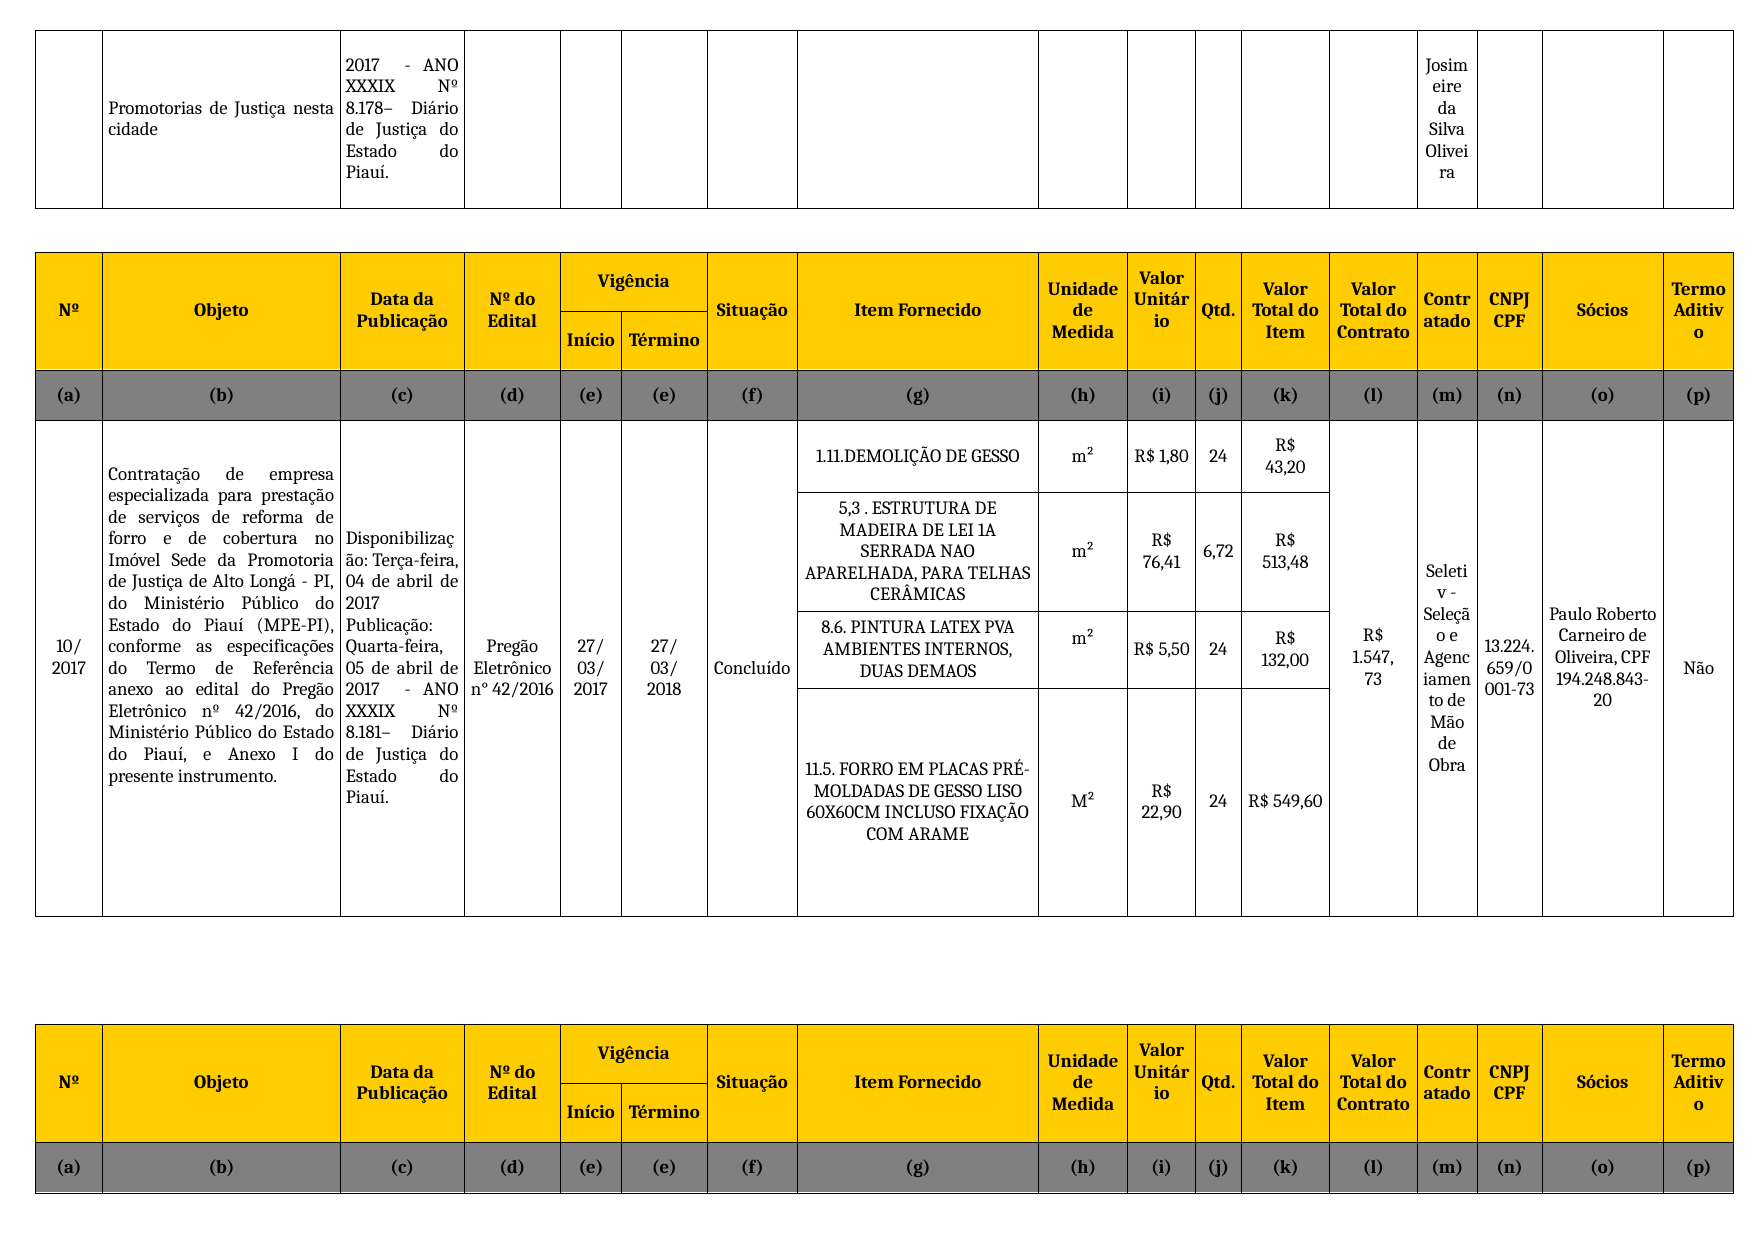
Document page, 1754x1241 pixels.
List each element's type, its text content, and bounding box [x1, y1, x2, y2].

table_cell Seletiv - Seleção e Agenciamento de Mão de Obra [1418, 421, 1477, 916]
table_header Termo Aditivo [1664, 1025, 1733, 1142]
table_cell M² [1039, 689, 1127, 916]
table_cell (e) [622, 371, 707, 420]
table_cell [622, 31, 707, 208]
table_cell (e) [561, 371, 621, 420]
table_cell (e) [561, 1143, 621, 1192]
table_cell (c) [341, 371, 464, 420]
table_cell 24 [1196, 612, 1241, 687]
table_header CNPJ CPF [1478, 253, 1542, 369]
table_header Sócios [1543, 1025, 1663, 1142]
table_cell (h) [1039, 371, 1127, 420]
table_cell Não [1664, 421, 1733, 916]
table_cell R$ 22,90 [1128, 689, 1195, 916]
table_cell 27/ 03/ 2018 [622, 421, 707, 916]
table_cell 24 [1196, 421, 1241, 492]
table_header Objeto [103, 253, 340, 369]
table_cell (m) [1418, 1143, 1477, 1192]
table_cell (l) [1330, 371, 1417, 420]
table_header Valor Unitário [1128, 253, 1195, 369]
table_cell (g) [798, 371, 1038, 420]
table_cell (a) [36, 1143, 102, 1192]
table_cell 2017 - ANO XXXIX Nº 8.178– Diário de Justiça do Estado do Piauí. [341, 31, 464, 208]
table_cell (n) [1478, 1143, 1542, 1192]
table_cell (b) [103, 371, 340, 420]
table_header Valor Total do Contrato [1330, 1025, 1417, 1142]
table_cell [36, 31, 102, 208]
table_cell [1664, 31, 1733, 208]
table_cell (o) [1543, 371, 1663, 420]
table_cell 24 [1196, 689, 1241, 916]
table_header Valor Total do Contrato [1330, 253, 1417, 369]
table_cell (p) [1664, 371, 1733, 420]
table_cell Promotorias de Justiça nesta cidade [103, 31, 340, 208]
table_cell 13.224.659/0001-73 [1478, 421, 1542, 916]
table_cell 6,72 [1196, 493, 1241, 611]
table_header Situação [708, 253, 797, 369]
table_cell R$ 1.547, 73 [1330, 421, 1417, 916]
table_cell [1330, 31, 1417, 208]
table_header Unidade de Medida [1039, 1025, 1127, 1142]
table_cell Início [561, 1084, 621, 1142]
table_header Data da Publicação [341, 1025, 464, 1142]
table_cell [1128, 31, 1195, 208]
table_cell R$ 1,80 [1128, 421, 1195, 492]
table_cell (g) [798, 1143, 1038, 1192]
table_cell [1196, 31, 1241, 208]
table_cell (h) [1039, 1143, 1127, 1192]
table_cell (d) [465, 1143, 560, 1192]
table_cell - [1242, 31, 1329, 208]
table_cell [1478, 31, 1542, 208]
table_header Item Fornecido [798, 1025, 1038, 1142]
table_cell (a) [36, 371, 102, 420]
table_cell 5,3 . ESTRUTURA DE MADEIRA DE LEI 1A SERRADA NAO APARELHADA, PARA TELHAS CERÂMICAS [798, 493, 1038, 611]
table_cell (j) [1196, 371, 1241, 420]
table_cell Contratação de empresa especializada para prestação de serviços de reforma de forro e de cobertura no Imóvel Sede da Promotoria de Justiça de Alto Longá - PI, do Ministério Público do Estado do Piauí (MPE-PI), conforme as especificações do Termo de Referência anexo ao edital do Pregão Eletrônico nº 42/2016, do Ministério Público do Estado do Piauí, e Anexo I do presente instrumento. [103, 421, 340, 916]
table_cell (m) [1418, 371, 1477, 420]
table_cell 11.5. FORRO EM PLACAS PRÉ-MOLDADAS DE GESSO LISO 60X60CM INCLUSO FIXAÇÃO COM ARAME [798, 689, 1038, 916]
table_header CNPJ CPF [1478, 1025, 1542, 1142]
table_header Nº [36, 1025, 102, 1142]
table_cell [465, 31, 560, 208]
table_header Termo Aditivo [1664, 253, 1733, 369]
table_header Contratado [1418, 1025, 1477, 1142]
table_cell m² [1039, 612, 1127, 687]
table_cell (p) [1664, 1143, 1733, 1192]
table_cell (f) [708, 371, 797, 420]
table_cell [1039, 31, 1127, 208]
table_cell 10/ 2017 [36, 421, 102, 916]
table_cell R$ 513,48 [1242, 493, 1329, 611]
table_header Valor Total do Item [1242, 1025, 1329, 1142]
table_header Objeto [103, 1025, 340, 1142]
table_cell [708, 31, 797, 208]
table_cell R$ 132,00 [1242, 612, 1329, 687]
table_cell R$ 43,20 [1242, 421, 1329, 492]
table_header Valor Total do Item [1242, 253, 1329, 369]
table_cell Término [622, 1084, 707, 1142]
table_cell m² [1039, 421, 1127, 492]
table_cell 1.11.DEMOLIÇÃO DE GESSO [798, 421, 1038, 492]
table_cell (k) [1242, 1143, 1329, 1192]
table_header Nº [36, 253, 102, 369]
table_cell Disponibilização: Terça-feira, 04 de abril de 2017 Publicação: Quarta-feira, 05 de abril de 2017 - ANO XXXIX Nº 8.181– Diário de Justiça do Estado do Piauí. [341, 421, 464, 916]
table_cell (e) [622, 1143, 707, 1192]
table_header Vigência [561, 1025, 707, 1083]
table_cell (n) [1478, 371, 1542, 420]
table_cell R$ 76,41 [1128, 493, 1195, 611]
table_cell (i) [1128, 371, 1195, 420]
table_header Valor Unitário [1128, 1025, 1195, 1142]
table_header Nº do Edital [465, 253, 560, 369]
table_cell (o) [1543, 1143, 1663, 1192]
table_cell (c) [341, 1143, 464, 1192]
table_cell Término [622, 312, 707, 369]
table_cell Paulo Roberto Carneiro de Oliveira, CPF 194.248.843-20 [1543, 421, 1663, 916]
table_header Item Fornecido [798, 253, 1038, 369]
table_header Qtd. [1196, 1025, 1241, 1142]
table_cell Concluído [708, 421, 797, 916]
table_cell (f) [708, 1143, 797, 1192]
table_cell (b) [103, 1143, 340, 1192]
table_cell R$ 549,60 [1242, 689, 1329, 916]
table_cell (l) [1330, 1143, 1417, 1192]
table_cell [561, 31, 621, 208]
table_cell (d) [465, 371, 560, 420]
table_header Vigência [561, 253, 707, 311]
table_header Nº do Edital [465, 1025, 560, 1142]
table_header Unidade de Medida [1039, 253, 1127, 369]
table_header Situação [708, 1025, 797, 1142]
table_cell Pregão Eletrônico n° 42/2016 [465, 421, 560, 916]
table_cell - [1543, 31, 1663, 208]
table_cell Início [561, 312, 621, 369]
table_cell 27/ 03/ 2017 [561, 421, 621, 916]
table_header Qtd. [1196, 253, 1241, 369]
table_header Sócios [1543, 253, 1663, 369]
table_cell [798, 31, 1038, 208]
table_cell m² [1039, 493, 1127, 611]
table_header Data da Publicação [341, 253, 464, 369]
table_cell 8.6. PINTURA LATEX PVA AMBIENTES INTERNOS, DUAS DEMAOS [798, 612, 1038, 687]
table_cell (i) [1128, 1143, 1195, 1192]
table_cell Josimeire da Silva Oliveira [1418, 31, 1477, 208]
table_cell (k) [1242, 371, 1329, 420]
table_cell (j) [1196, 1143, 1241, 1192]
table_header Contratado [1418, 253, 1477, 369]
table_cell R$ 5,50 [1128, 612, 1195, 687]
